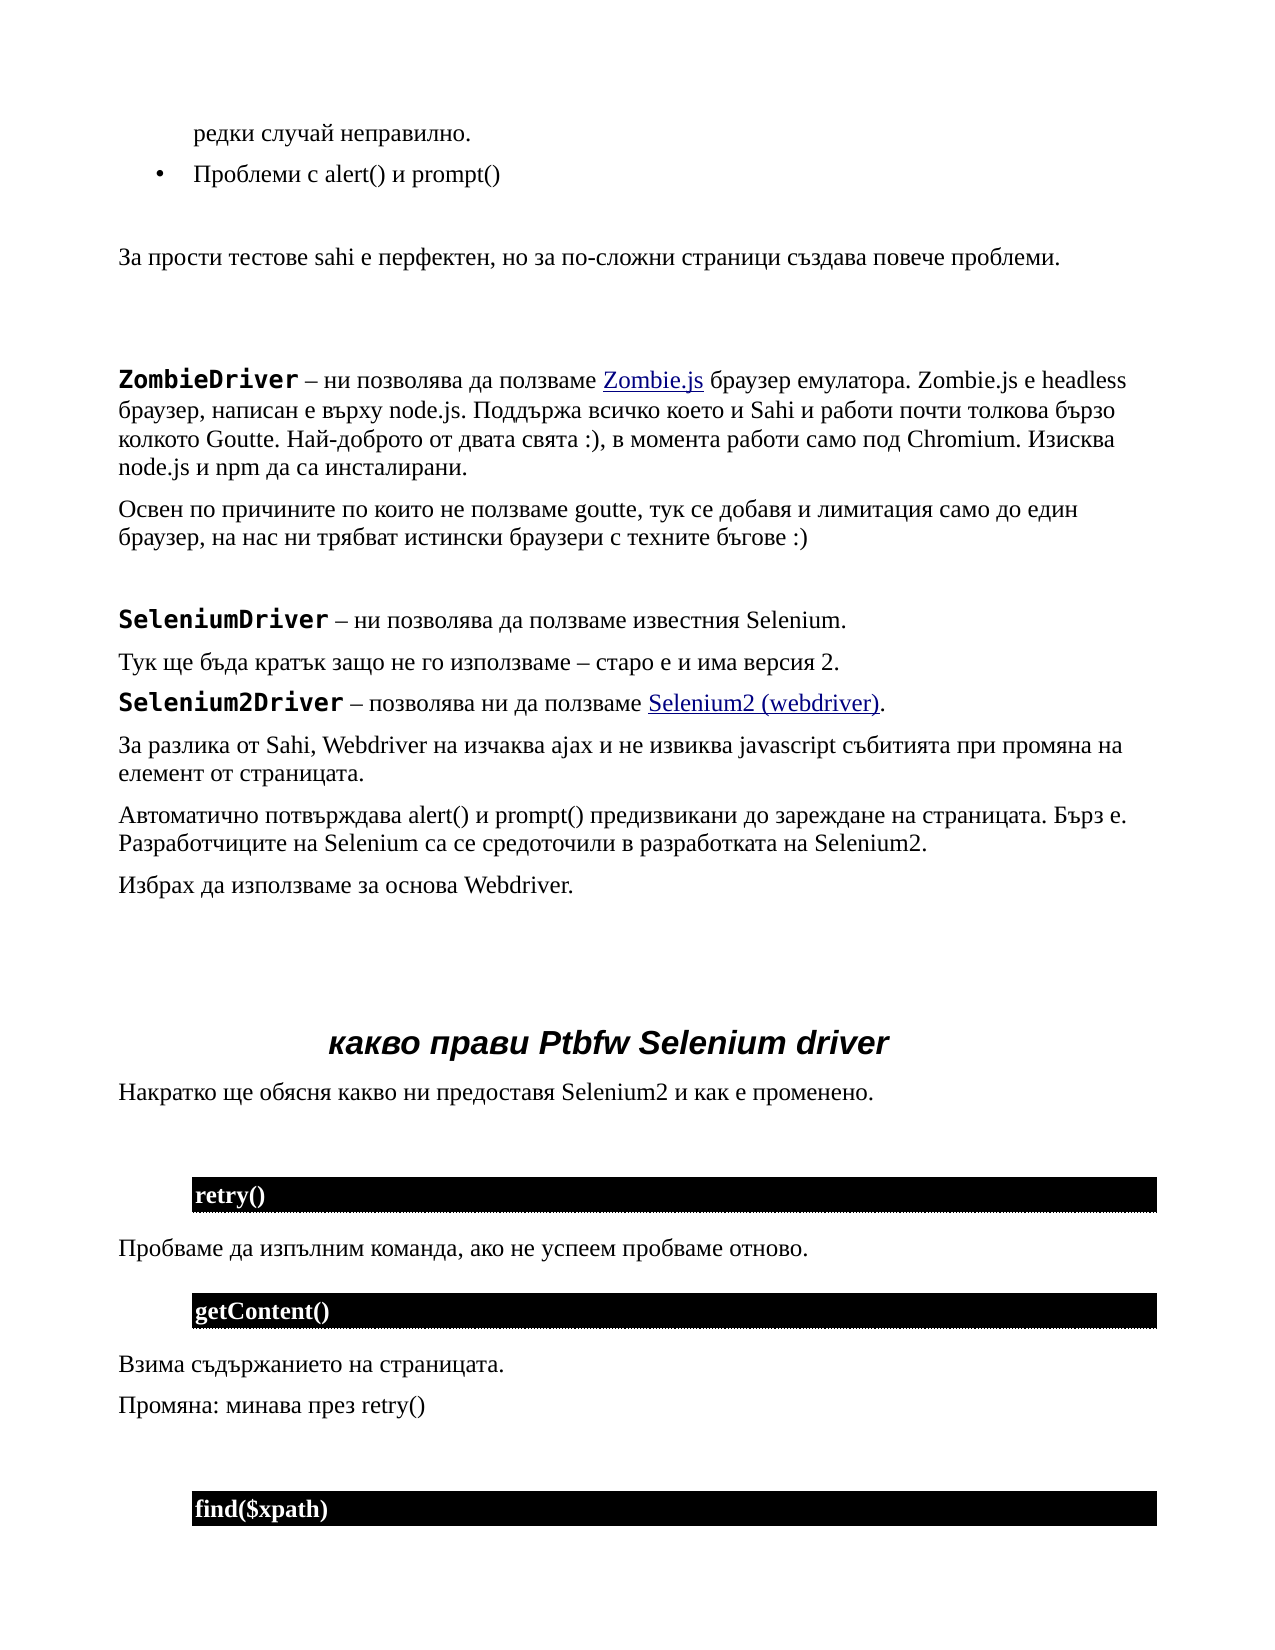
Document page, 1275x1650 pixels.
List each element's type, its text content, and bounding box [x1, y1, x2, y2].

text retry() [192, 1177, 1157, 1212]
list Проблеми с alert() и prompt() [156, 159, 1157, 188]
text Накратко ще обясня какво ни предоставя Selenium2 и как е променено. [118, 1077, 1157, 1106]
text SeleniumDriver – ни позволява да ползваме известния Selenium. [118, 605, 1157, 634]
text Тук ще бъда кратък защо не го използваме – старо е и има версия 2. [118, 647, 1157, 675]
text Selenium2Driver – позволява ни да ползваме Selenium2 (webdriver). [118, 688, 1157, 717]
list За прости тестове sahi е перфектен, но за по-сложни страници създава повече проблеми. [81, 242, 1157, 271]
list редки случай неправилно. [156, 118, 1157, 147]
text Избрах да използваме за основа Webdriver. [118, 870, 1157, 898]
text Автоматично потвърждава alert() и prompt() предизвикани до зареждане на страницата. Бърз е. Разработчиците на Selenium са се средоточили в разработката на Selenium2. [118, 800, 1157, 857]
text ZombieDriver – ни позволява да ползваме Zombie.js браузер емулатора. Zombie.js е headless браузер, написан е върху node.js. Поддържа всичко което и Sahi и работи почти толкова бързо колкото Goutte. Най-доброто от двата свята :), в момента работи само под Chromium. Изисква node.js и npm да са инсталирани. [118, 366, 1157, 481]
text Пробваме да изпълним команда, ако не успеем пробваме отново. [118, 1233, 1157, 1262]
text За разлика от Sahi, Webdriver на изчаква ajax и не извиква javascript събитията при промяна на елемент от страницата. [118, 730, 1157, 787]
text Взима съдържанието на страницата. [118, 1349, 1157, 1377]
subtitle какво прави Ptbfw Selenium driver [328, 1023, 1157, 1062]
text Промяна: минава през retry() [118, 1390, 1157, 1419]
text Освен по причините по които не ползваме goutte, тук се добавя и лимитация само до един браузер, на нас ни трябват истински браузери с техните бъгове :) [118, 494, 1157, 551]
text getContent() [192, 1293, 1157, 1328]
text find($xpath) [192, 1491, 1157, 1526]
